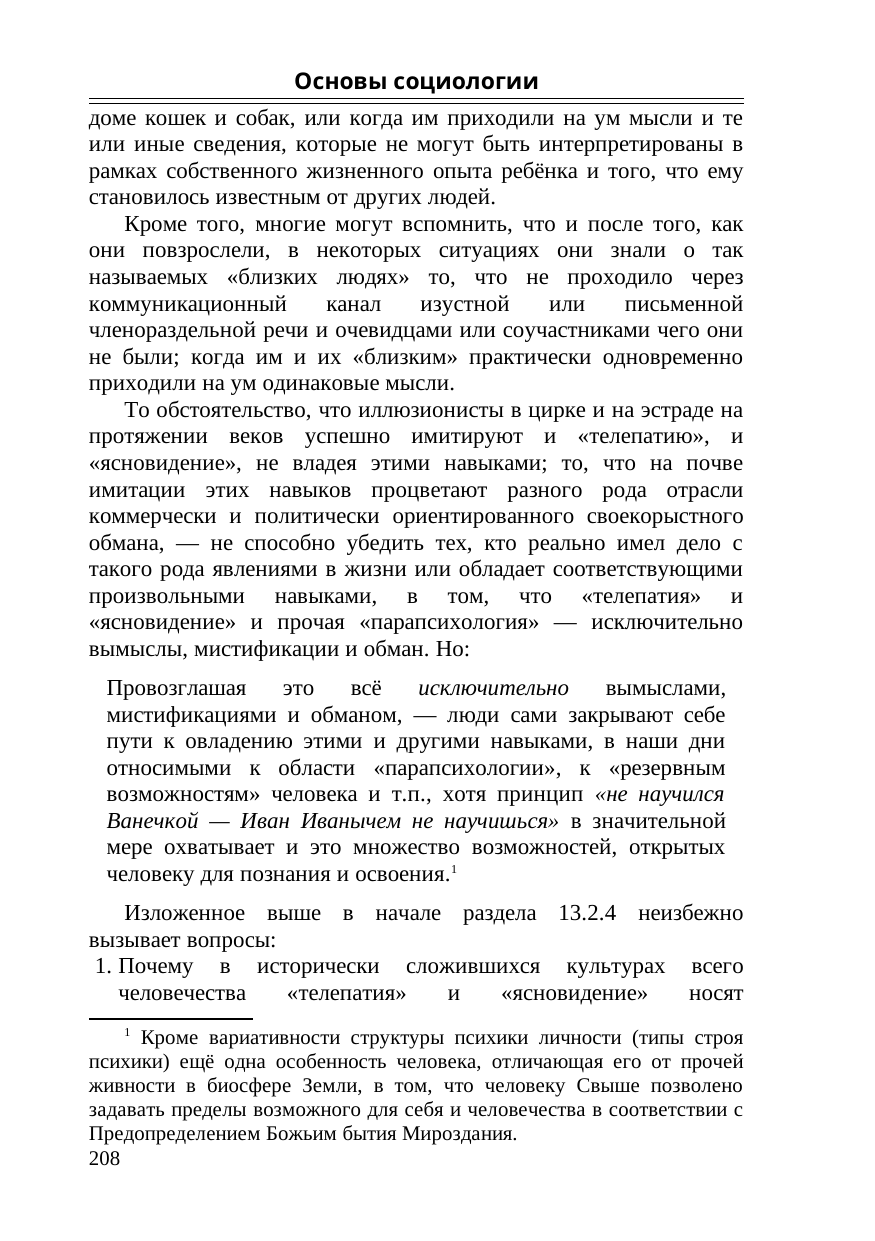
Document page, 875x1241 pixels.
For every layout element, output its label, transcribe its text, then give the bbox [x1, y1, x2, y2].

text Изложенное выше в начале раздела 13.2.4 неизбежно вызывает вопросы: [89, 899, 744, 952]
text Кроме того, многие могут вспомнить, что и после того, как они повзрослели, в некоторых ситуациях они знали о так называемых «близких людях» то, что не проходило через коммуникационный канал изустной или письменной членораздельной речи и очевидцами или соучастниками чего они не были; когда им и их «близким» практически одновременно приходили на ум одинаковые мысли. [89, 210, 744, 396]
text То обстоятельство, что иллюзионисты в цирке и на эстраде на протяжении веков успешно имитируют и «телепатию», и «ясновидение», не владея этими навыками; то, что на почве имитации этих навыков процветают разного рода отрасли коммерчески и политически ориентированного своекорыстного обмана, — не способно убедить тех, кто реально имел дело с такого рода явлениями в жизни или обладает соответствующими произвольными навыками, в том, что «телепатия» и «ясновидение» и прочая «парапсихология» — исключительно вымыслы, мистификации и обман. Но: [89, 396, 744, 661]
list Почему в исторически сложившихся культурах всего человечества «телепатия» и «ясновидение» носят [89, 952, 744, 1005]
text Кроме вариативности структуры психики личности (типы строя психики) ещё одна особенность человека, отличающая его от прочей живности в биосфере Земли, в том, что человеку Свыше позволено задавать пределы возможного для себя и человечества в соответствии с Предопределением Божьим бытия Мироздания. [89, 1025, 744, 1145]
text Провозглашая это всё исключительно вымыслами, мистификациями и обманом, — люди сами закрывают себе пути к овладению этими и другими навыками, в наши дни относимыми к области «парапсихологии», к «резервным возможностям» человека и т.п., хотя принцип «не научился Ванечкой — Иван Иванычем не научишься» в значительной мере охватывает и это множество возможностей, открытых человеку для познания и освоения. [106, 674, 726, 886]
text доме кошек и собак, или когда им приходили на ум мысли и те или иные сведения, которые не могут быть интерпретированы в рамках собственного жизненного опыта ребёнка и того, что ему становилось известным от других людей. [89, 104, 744, 210]
